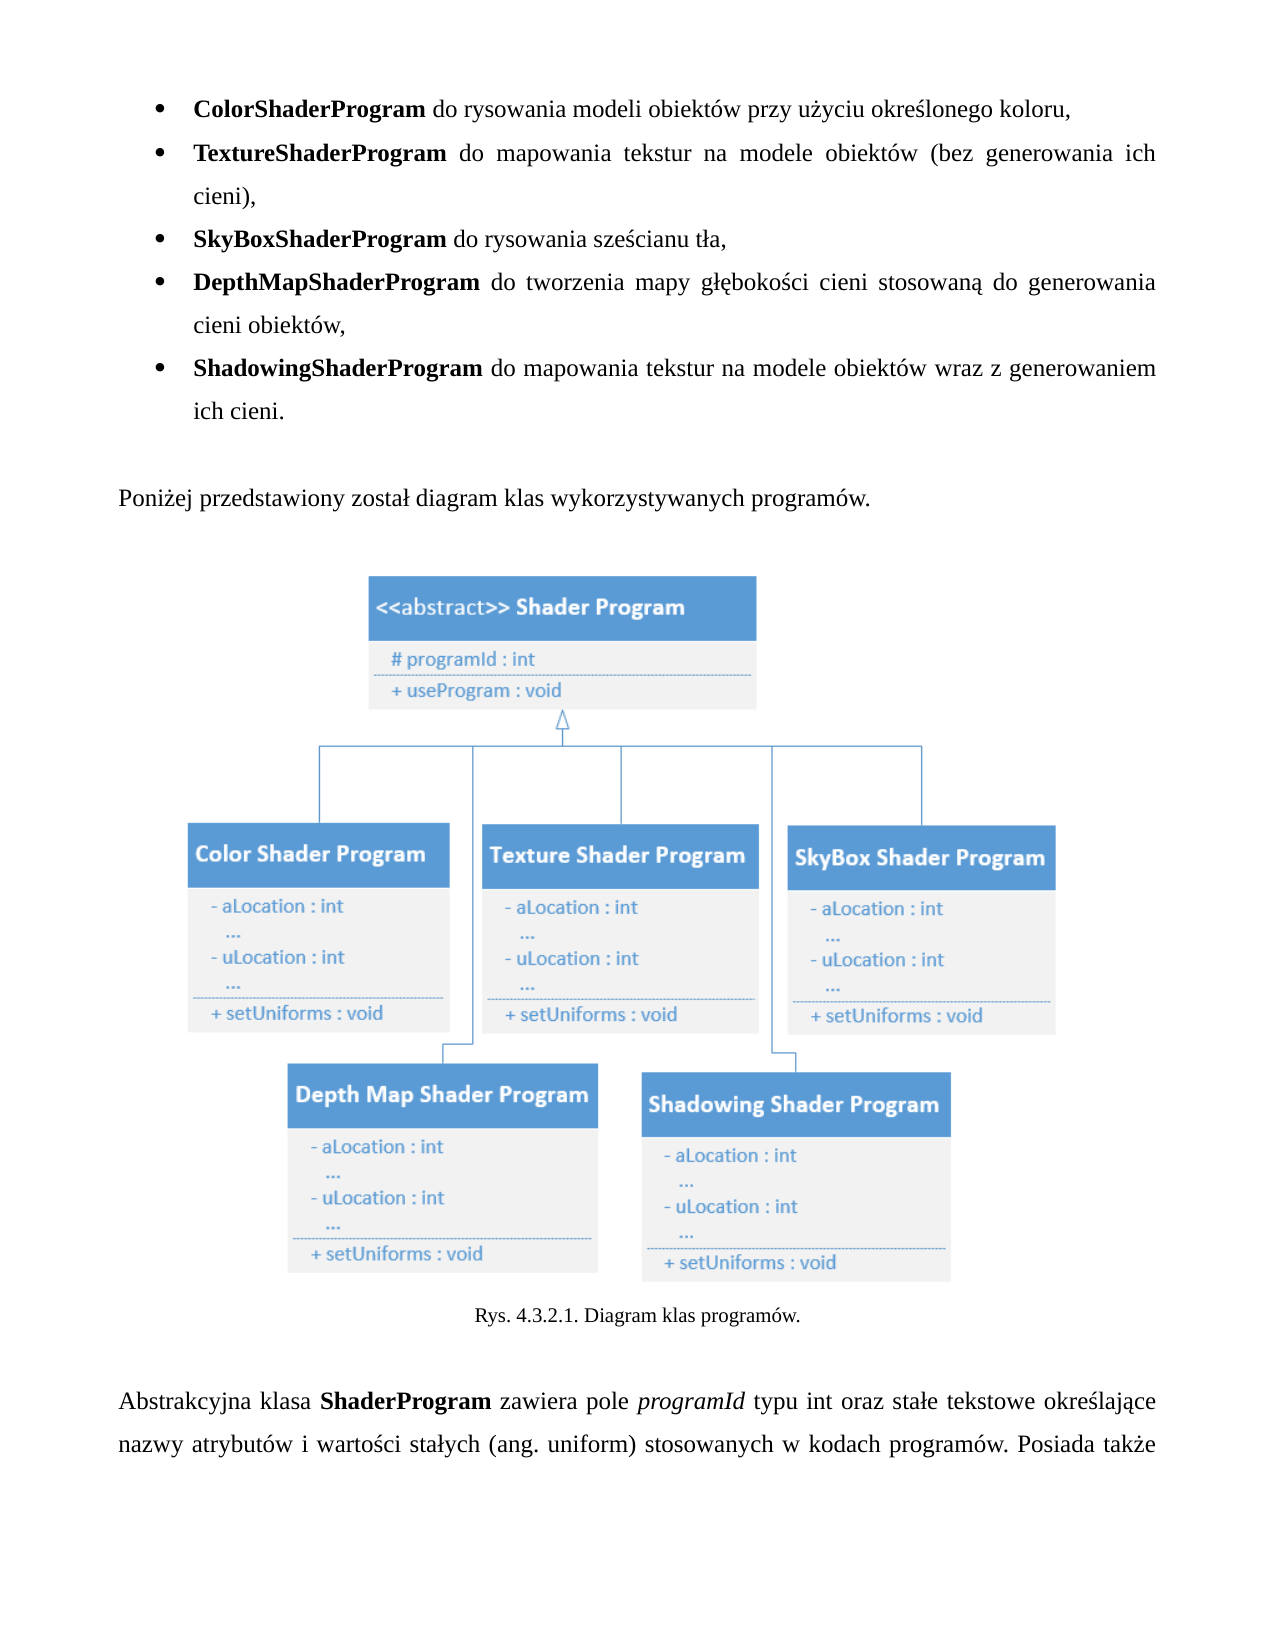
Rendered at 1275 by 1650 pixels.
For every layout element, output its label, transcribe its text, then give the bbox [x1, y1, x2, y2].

text Abstrakcyjna klasa ShaderProgram zawiera pole programId typu int oraz stałe tekstowe określające nazwy atrybutów i wartości stałych (ang. uniform) stosowanych w kodach programów. Posiada także [118, 1386, 1157, 1458]
text Poniżej przedstawiony został diagram klas wykorzystywanych programów. [118, 483, 1157, 511]
list ColorShaderProgram do rysowania modeli obiektów przy użyciu określonego koloru, [156, 94, 1157, 123]
text Rys. 4.3.2.1. Diagram klas programów. [118, 1303, 1157, 1327]
list SkyBoxShaderProgram do rysowania sześcianu tła, [156, 224, 1157, 253]
list ShadowingShaderProgram do mapowania tekstur na modele obiektów wraz z generowaniem ich cieni. [156, 353, 1157, 425]
list TextureShaderProgram do mapowania tekstur na modele obiektów (bez generowania ich cieni), [156, 138, 1157, 209]
picture [183, 570, 1092, 1288]
list DepthMapShaderProgram do tworzenia mapy głębokości cieni stosowaną do generowania cieni obiektów, [156, 267, 1157, 339]
